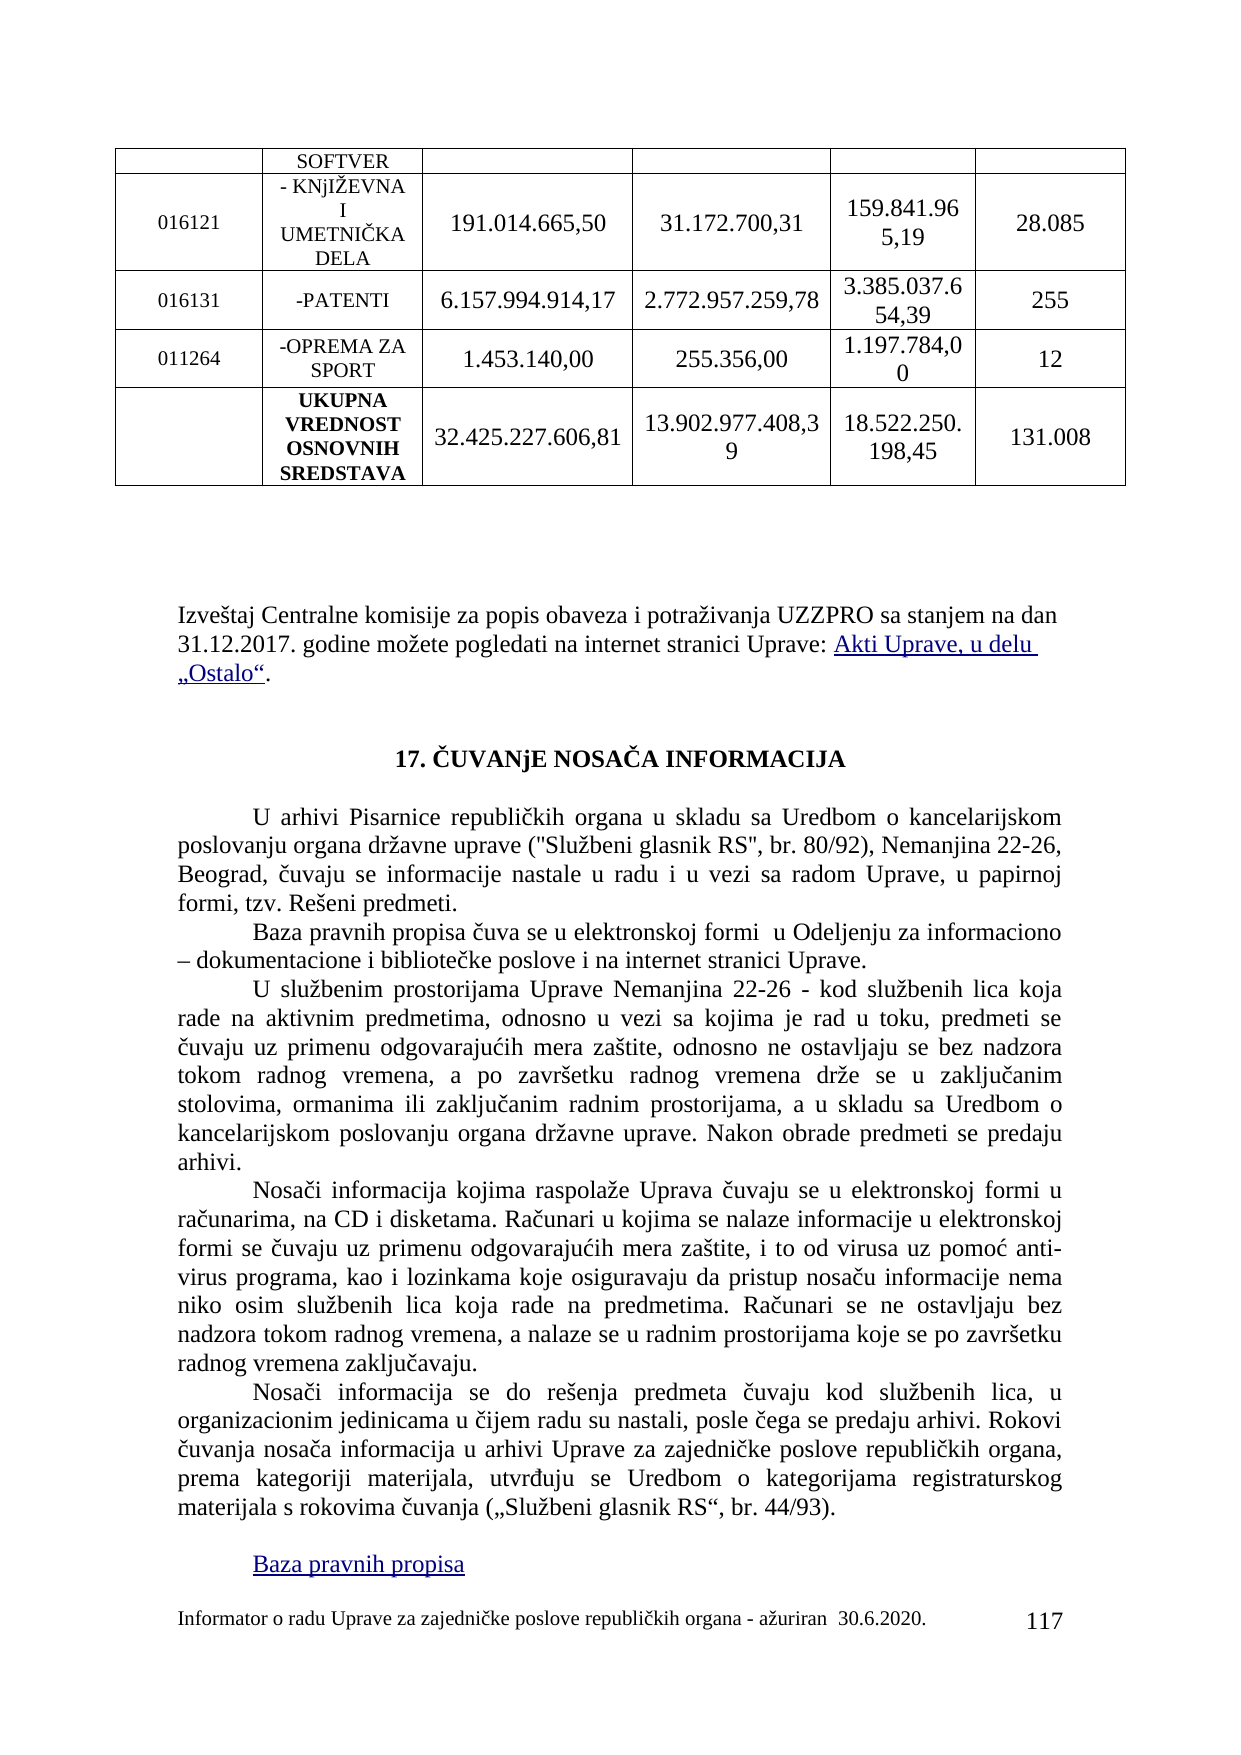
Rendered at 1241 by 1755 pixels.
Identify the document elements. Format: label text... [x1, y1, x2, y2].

table_cell 3.385.037.654,39 [831, 271, 975, 329]
table_cell 255.356,00 [633, 330, 830, 387]
table_cell [423, 149, 632, 173]
table_cell 13.902.977.408,39 [633, 388, 830, 484]
text Baza pravnih propisa čuva se u elektronskoj formi u Odelјenju za informaciono – dokumentacione i bibliotečke poslove i na internet stranici Uprave. [177, 917, 1063, 974]
table_cell SOFTVER [263, 149, 422, 173]
table_cell UKUPNA VREDNOST OSNOVNIH SREDSTAVA [263, 388, 422, 484]
table_cell 31.172.700,31 [633, 174, 830, 270]
text Baza pravnih propisa [177, 1549, 1063, 1578]
table_cell 131.008 [976, 388, 1125, 484]
text 17. ČUVANјE NOSAČA INFORMACIJA [177, 744, 1063, 773]
table_cell 191.014.665,50 [423, 174, 632, 270]
table_cell 011264 [116, 330, 262, 387]
table_cell 32.425.227.606,81 [423, 388, 632, 484]
table_cell [116, 149, 262, 173]
table_cell [633, 149, 830, 173]
table_cell 159.841.965,19 [831, 174, 975, 270]
table_cell 6.157.994.914,17 [423, 271, 632, 329]
table_cell 016121 [116, 174, 262, 270]
table_cell [976, 149, 1125, 173]
table_cell 12 [976, 330, 1125, 387]
table_cell 18.522.250.198,45 [831, 388, 975, 484]
table_cell 016131 [116, 271, 262, 329]
table_cell 2.772.957.259,78 [633, 271, 830, 329]
table_cell -PATENTI [263, 271, 422, 329]
table_cell -OPREMA ZA SPORT [263, 330, 422, 387]
table_cell 28.085 [976, 174, 1125, 270]
text Nosači informacija kojima raspolaže Uprava čuvaju se u elektronskoj formi u računarima, na CD i disketama. Računari u kojima se nalaze informacije u elektronskoj formi se čuvaju uz primenu odgovarajućih mera zaštite, i to od virusa uz pomoć anti-virus programa, kao i lozinkama koje osiguravaju da pristup nosaču informacije nema niko osim službenih lica koja rade na predmetima. Računari se ne ostavlјaju bez nadzora tokom radnog vremena, a nalaze se u radnim prostorijama koje se po završetku radnog vremena zaklјučavaju. [177, 1176, 1063, 1377]
table_cell [831, 149, 975, 173]
text Nosači informacija se do rešenja predmeta čuvaju kod službenih lica, u organizacionim jedinicama u čijem radu su nastali, posle čega se predaju arhivi. Rokovi čuvanja nosača informacija u arhivi Uprave za zajedničke poslove republičkih organa, prema kategoriji materijala, utvrđuju se Uredbom o kategorijama registraturskog materijala s rokovima čuvanja („Službeni glasnik RS“, br. 44/93). [177, 1377, 1063, 1521]
text U službenim prostorijama Uprave Nemanjina 22-26 - kod službenih lica koja rade na aktivnim predmetima, odnosno u vezi sa kojima je rad u toku, predmeti se čuvaju uz primenu odgovarajućih mera zaštite, odnosno ne ostavlјaju se bez nadzora tokom radnog vremena, a po završetku radnog vremena drže se u zaklјučanim stolovima, ormanima ili zaklјučanim radnim prostorijama, a u skladu sa Uredbom o kancelarijskom poslovanju organa državne uprave. Nakon obrade predmeti se predaju arhivi. [177, 974, 1063, 1176]
table_cell 255 [976, 271, 1125, 329]
table_cell [116, 388, 262, 484]
table_cell 1.197.784,00 [831, 330, 975, 387]
table_cell - KNјIŽEVNA I UMETNIČKA DELA [263, 174, 422, 270]
table_cell 1.453.140,00 [423, 330, 632, 387]
text Izveštaj Centralne komisije za popis obaveza i potraživanja UZZPRO sa stanjem na dan 31.12.2017. godine možete pogledati na internet stranici Uprave: Akti Uprave, u delu „Ostalo“. [177, 601, 1063, 687]
text U arhivi Pisarnice republičkih organa u skladu sa Uredbom o kancelarijskom poslovanju organa državne uprave (''Službeni glasnik RS'', br. 80/92), Nemanjina 22-26, Beograd, čuvaju se informacije nastale u radu i u vezi sa radom Uprave, u papirnoj formi, tzv. Rešeni predmeti. [177, 802, 1063, 917]
